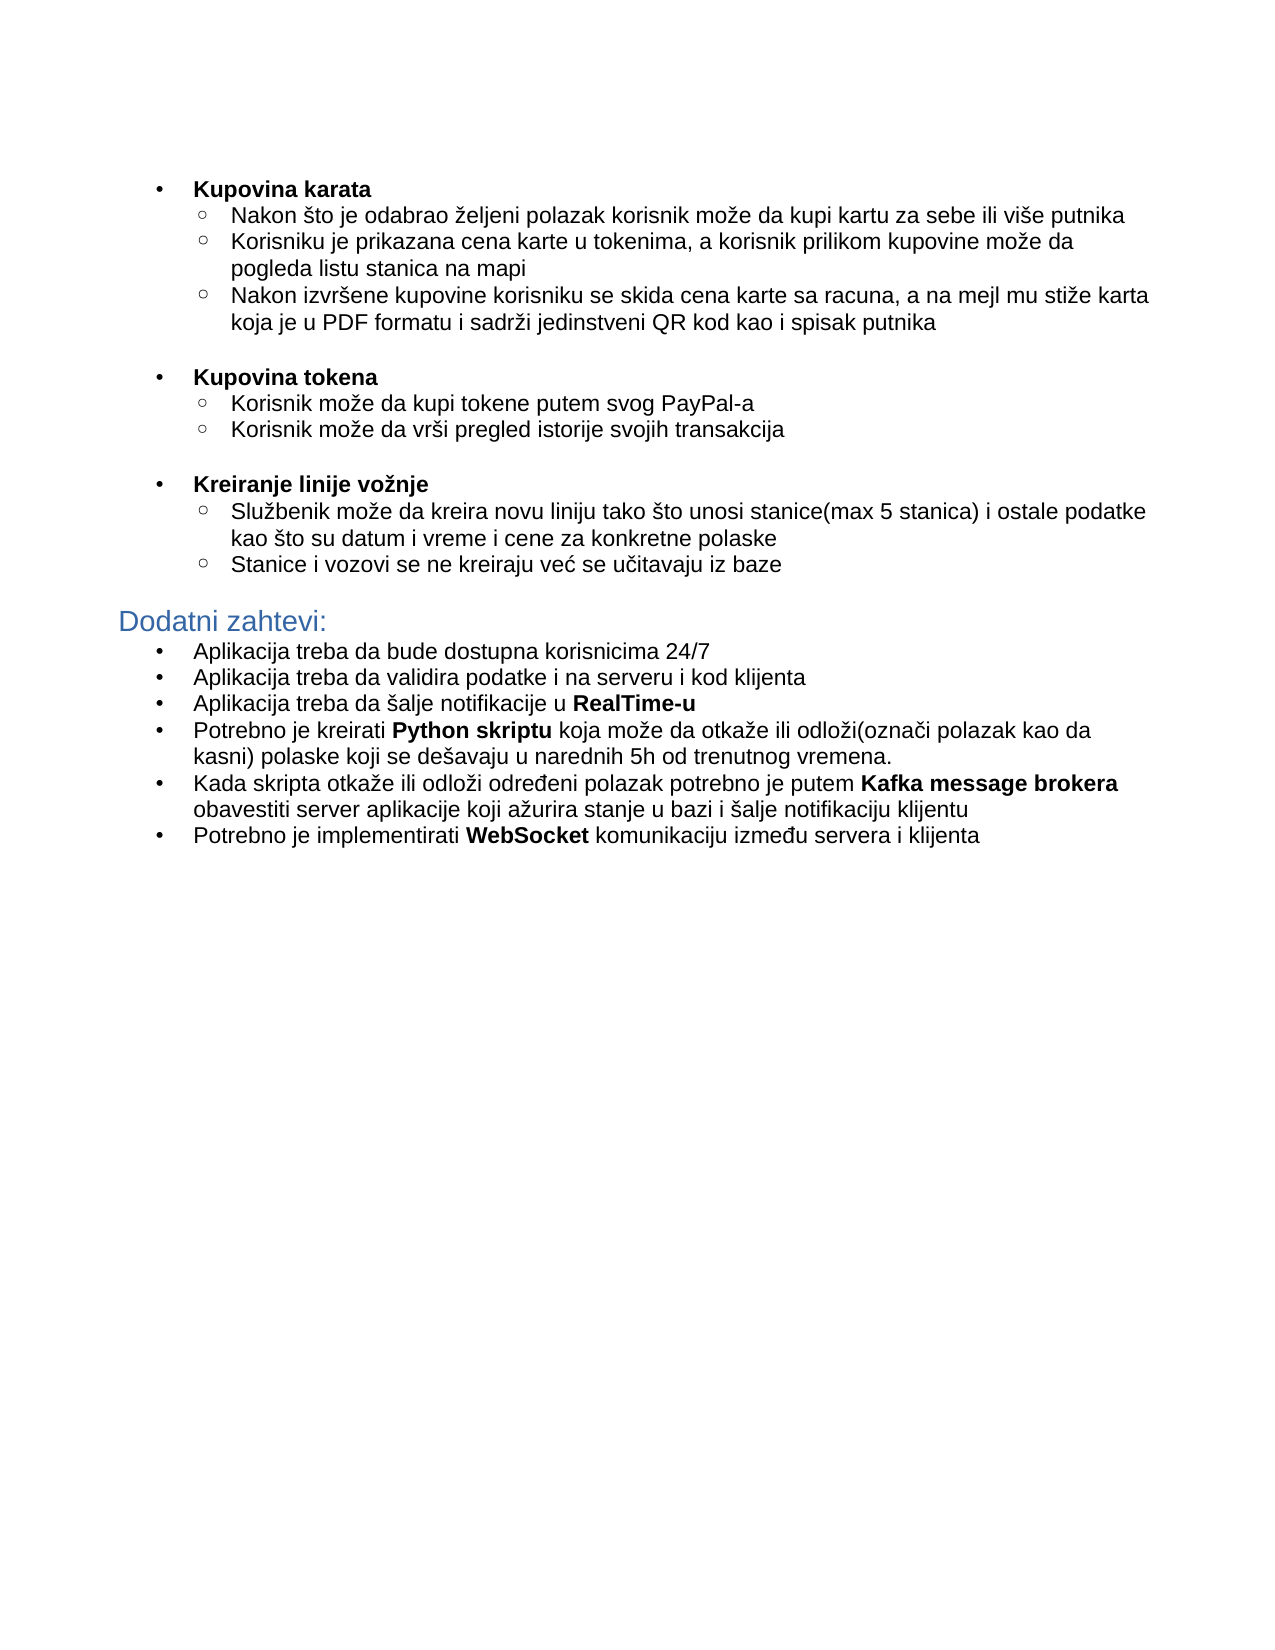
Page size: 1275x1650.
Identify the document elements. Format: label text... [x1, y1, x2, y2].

list Stanice i vozovi se ne kreiraju već se učitavaju iz baze [193, 551, 1157, 578]
list Korisnik može da kupi tokene putem svog PayPal-a [193, 390, 1157, 416]
list Kada skripta otkaže ili odloži određeni polazak potrebno je putem Kafka message brokera obavestiti server aplikacije koji ažurira stanje u bazi i šalje notifikaciju klijentu [156, 769, 1157, 822]
list Službenik može da kreira novu liniju tako što unosi stanice(max 5 stanica) i ostale podatke kao što su datum i vreme i cene za konkretne polaske [193, 498, 1157, 551]
list Aplikacija treba da bude dostupna korisnicima 24/7 [156, 638, 1157, 664]
list Kupovina karata [156, 176, 1157, 202]
list Potrebno je implementirati WebSocket komunikaciju između servera i klijenta [156, 822, 1157, 848]
list Nakon izvršene kupovine korisniku se skida cena karte sa racuna, a na mejl mu stiže karta koja je u PDF formatu i sadrži jedinstveni QR kod kao i spisak putnika [193, 282, 1157, 335]
list Korisnik može da vrši pregled istorije svojih transakcija [193, 416, 1157, 443]
list Aplikacija treba da šalje notifikacije u RealTime-u [156, 690, 1157, 717]
text Dodatni zahtevi: [118, 604, 1157, 638]
list Potrebno je kreirati Python skriptu koja može da otkaže ili odloži(označi polazak kao da kasni) polaske koji se dešavaju u narednih 5h od trenutnog vremena. [156, 717, 1157, 769]
list Aplikacija treba da validira podatke i na serveru i kod klijenta [156, 664, 1157, 690]
list Korisniku je prikazana cena karte u tokenima, a korisnik prilikom kupovine može da pogleda listu stanica na mapi [193, 228, 1157, 282]
list Nakon što je odabrao željeni polazak korisnik može da kupi kartu za sebe ili više putnika [193, 202, 1157, 228]
list Kupovina tokena [156, 363, 1157, 390]
list Kreiranje linije vožnje [156, 471, 1157, 498]
